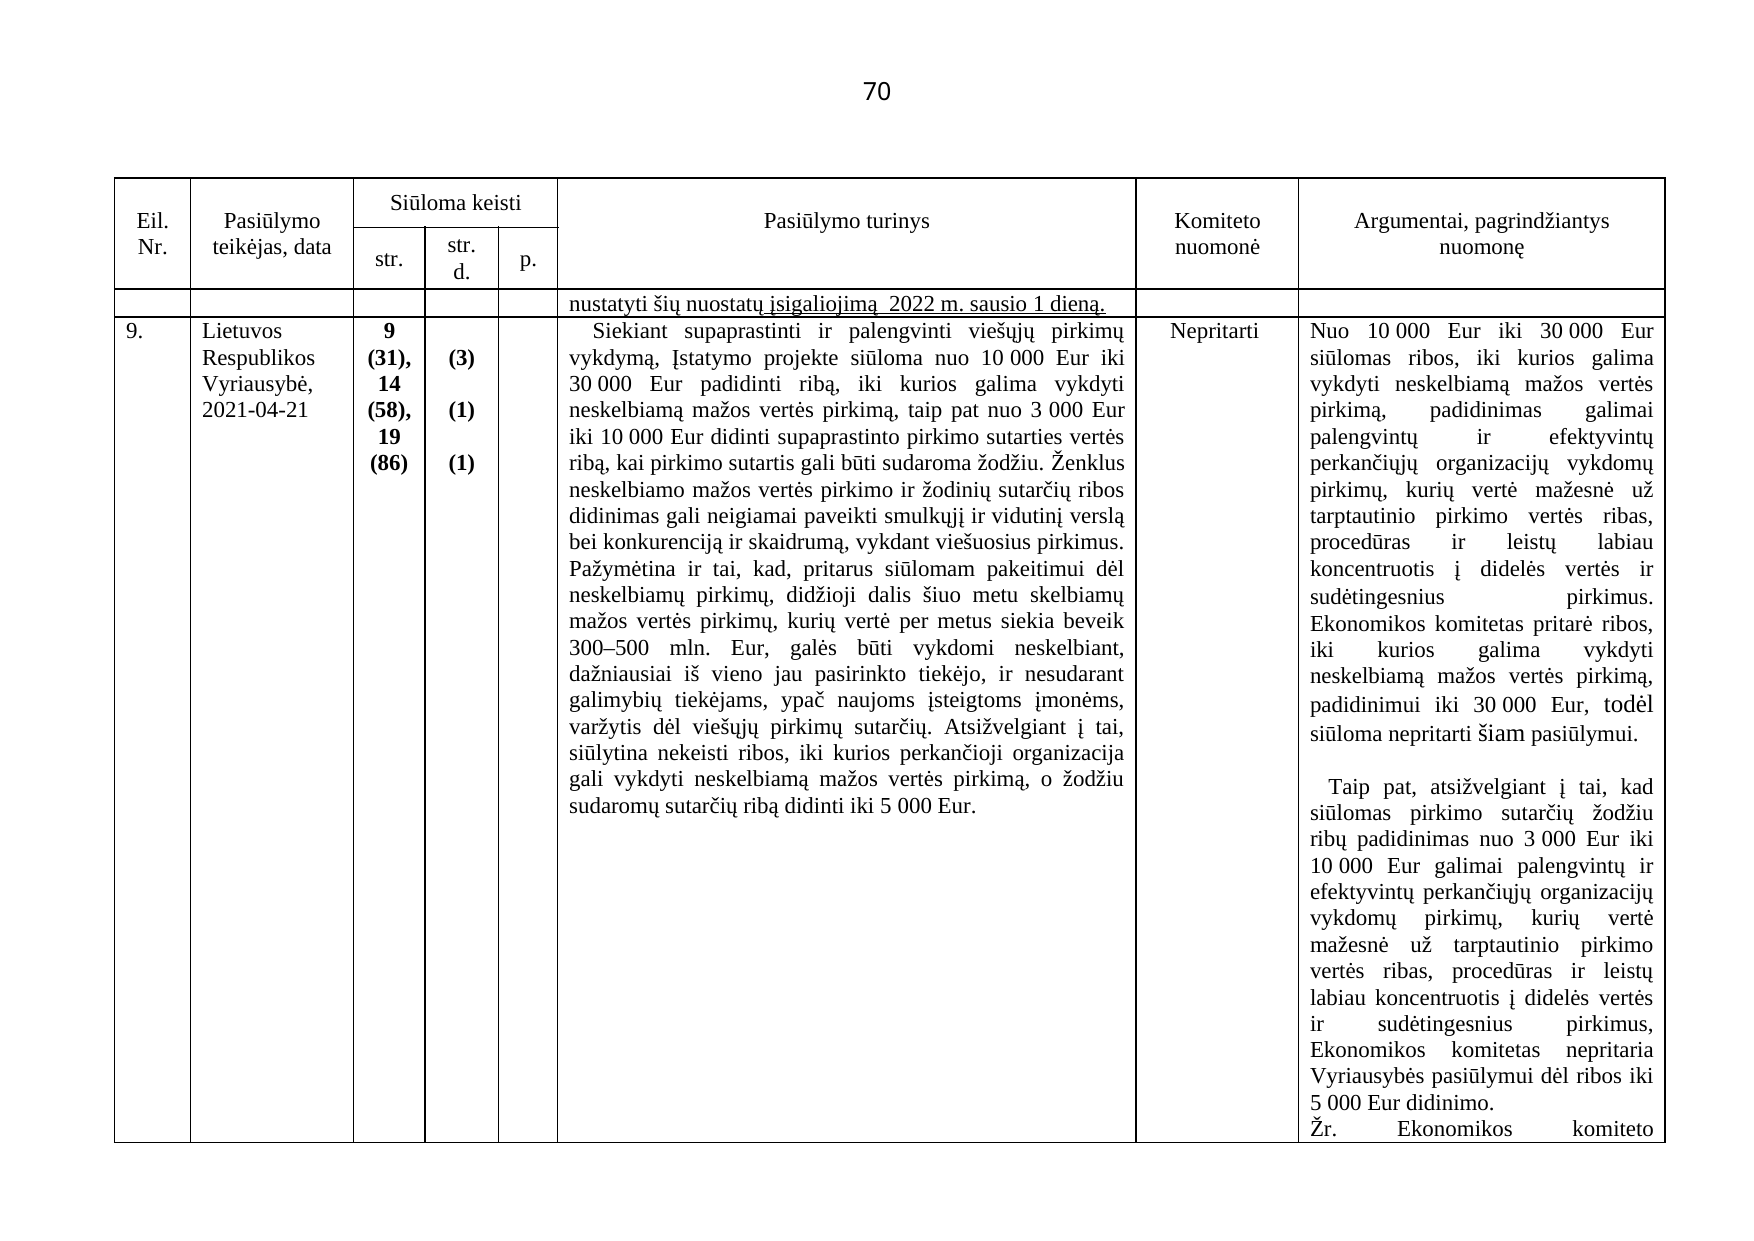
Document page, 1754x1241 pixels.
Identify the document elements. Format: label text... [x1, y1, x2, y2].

table_cell [426, 290, 498, 316]
table_cell str. [354, 228, 424, 288]
table_header Komiteto nuomonė [1137, 179, 1298, 288]
table_header Pasiūlymo turinys [558, 179, 1135, 288]
table_cell str. d. [426, 228, 498, 288]
table_cell [1137, 290, 1298, 316]
table_cell [499, 318, 557, 1142]
table_header Eil. Nr. [115, 179, 190, 288]
table_header Siūloma keisti [354, 179, 557, 226]
table_cell Lietuvos Respublikos Vyriausybė, 2021-04-21 [191, 318, 353, 1142]
table_cell Nepritarti [1137, 318, 1298, 1142]
table_cell 9 (31), 14 (58), 19 (86) [354, 318, 424, 1142]
table_cell nustatyti šių nuostatų įsigaliojimą 2022 m. sausio 1 dieną. [558, 290, 1135, 316]
table_cell Siekiant supaprastinti ir palengvinti viešųjų pirkimų vykdymą, Įstatymo projekte siūloma nuo 10 000 Eur iki 30 000 Eur padidinti ribą, iki kurios galima vykdyti neskelbiamą mažos vertės pirkimą, taip pat nuo 3 000 Eur iki 10 000 Eur didinti supaprastinto pirkimo sutarties vertės ribą, kai pirkimo sutartis gali būti sudaroma žodžiu. Ženklus neskelbiamo mažos vertės pirkimo ir žodinių sutarčių ribos didinimas gali neigiamai paveikti smulkųjį ir vidutinį verslą bei konkurenciją ir skaidrumą, vykdant viešuosius pirkimus. Pažymėtina ir tai, kad, pritarus siūlomam pakeitimui dėl neskelbiamų pirkimų, didžioji dalis šiuo metu skelbiamų mažos vertės pirkimų, kurių vertė per metus siekia beveik 300–500 mln. Eur, galės būti vykdomi neskelbiant, dažniausiai iš vieno jau pasirinkto tiekėjo, ir nesudarant galimybių tiekėjams, ypač naujoms įsteigtoms įmonėms, varžytis dėl viešųjų pirkimų sutarčių. Atsižvelgiant į tai, siūlytina nekeisti ribos, iki kurios perkančioji organizacija gali vykdyti neskelbiamą mažos vertės pirkimą, o žodžiu sudaromų sutarčių ribą didinti iki 5 000 Eur. [558, 318, 1135, 1142]
table_header Pasiūlymo teikėjas, data [191, 179, 353, 288]
table_cell 9. [115, 318, 190, 1142]
table_cell [499, 290, 557, 316]
table_cell [191, 290, 353, 316]
table_cell (3) (1) (1) [426, 318, 498, 1142]
table_cell p. [499, 228, 557, 288]
table_cell [1299, 290, 1664, 316]
table_cell [115, 290, 190, 316]
table_cell Nuo 10 000 Eur iki 30 000 Eur siūlomas ribos, iki kurios galima vykdyti neskelbiamą mažos vertės pirkimą, padidinimas galimai palengvintų ir efektyvintų perkančiųjų organizacijų vykdomų pirkimų, kurių vertė mažesnė už tarptautinio pirkimo vertės ribas, procedūras ir leistų labiau koncentruotis į didelės vertės ir sudėtingesnius pirkimus. Ekonomikos komitetas pritarė ribos, iki kurios galima vykdyti neskelbiamą mažos vertės pirkimą, padidinimui iki 30 000 Eur, todėl siūloma nepritarti šiam pasiūlymui. Taip pat, atsižvelgiant į tai, kad siūlomas pirkimo sutarčių žodžiu ribų padidinimas nuo 3 000 Eur iki 10 000 Eur galimai palengvintų ir efektyvintų perkančiųjų organizacijų vykdomų pirkimų, kurių vertė mažesnė už tarptautinio pirkimo vertės ribas, procedūras ir leistų labiau koncentruotis į didelės vertės ir sudėtingesnius pirkimus, Ekonomikos komitetas nepritaria Vyriausybės pasiūlymui dėl ribos iki 5 000 Eur didinimo. Žr. Ekonomikos komiteto [1299, 318, 1664, 1142]
table_cell [354, 290, 424, 316]
table_header Argumentai, pagrindžiantys nuomonę [1299, 179, 1664, 288]
